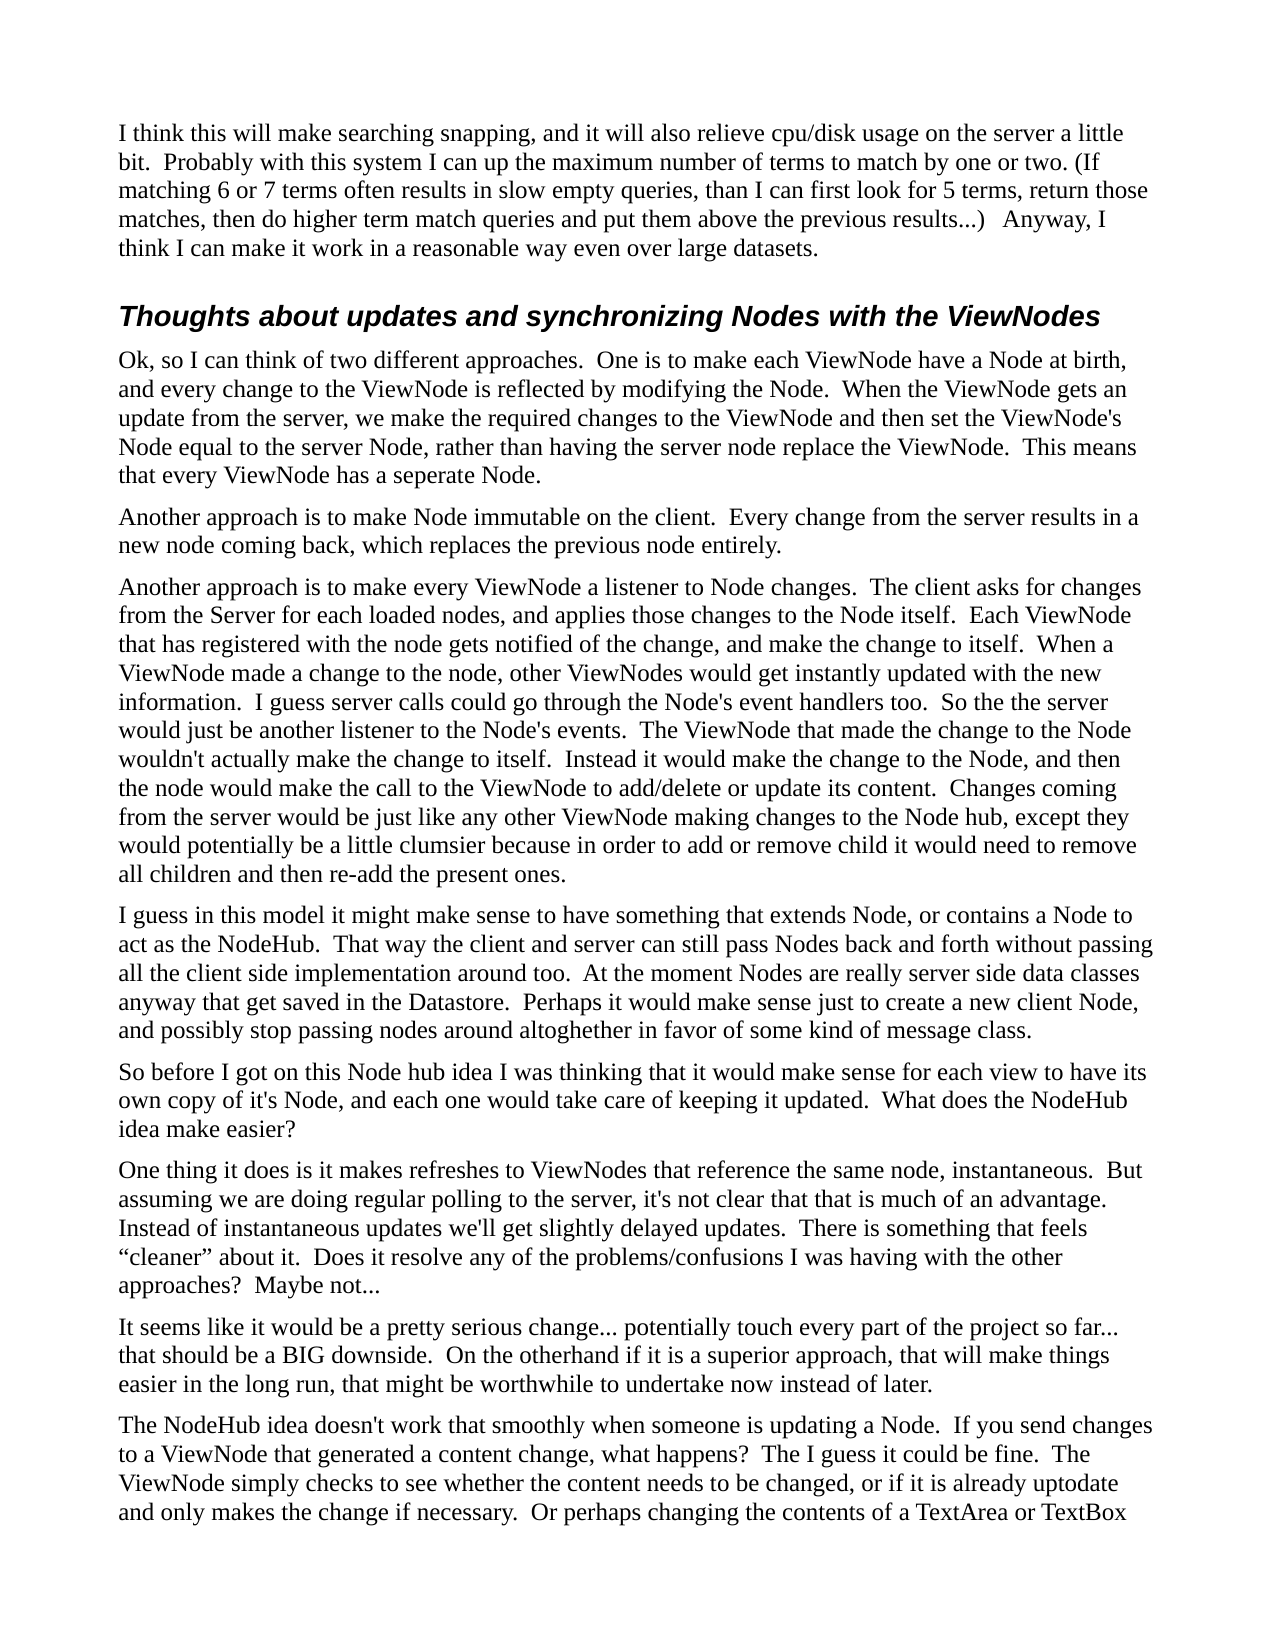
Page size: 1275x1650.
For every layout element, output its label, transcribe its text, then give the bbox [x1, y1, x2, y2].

text Ok, so I can think of two different approaches. One is to make each ViewNode have a Node at birth, and every change to the ViewNode is reflected by modifying the Node. When the ViewNode gets an update from the server, we make the required changes to the ViewNode and then set the ViewNode's Node equal to the server Node, rather than having the server node replace the ViewNode. This means that every ViewNode has a seperate Node. [118, 345, 1157, 489]
text So before I got on this Node hub idea I was thinking that it would make sense for each view to have its own copy of it's Node, and each one would take care of keeping it updated. What does the NodeHub idea make easier? [118, 1057, 1157, 1143]
text I think this will make searching snapping, and it will also relieve cpu/disk usage on the server a little bit. Probably with this system I can up the maximum number of terms to match by one or two. (If matching 6 or 7 terms often results in slow empty queries, than I can first look for 5 terms, return those matches, then do higher term match queries and put them above the previous results...) Anyway, I think I can make it work in a reasonable way even over large datasets. [118, 118, 1157, 262]
text The NodeHub idea doesn't work that smoothly when someone is updating a Node. If you send changes to a ViewNode that generated a content change, what happens? The I guess it could be fine. The ViewNode simply checks to see whether the content needs to be changed, or if it is already uptodate and only makes the change if necessary. Or perhaps changing the contents of a TextArea or TextBox [118, 1410, 1157, 1525]
text Another approach is to make every ViewNode a listener to Node changes. The client asks for changes from the Server for each loaded nodes, and applies those changes to the Node itself. Each ViewNode that has registered with the node gets notified of the change, and make the change to itself. When a ViewNode made a change to the node, other ViewNodes would get instantly updated with the new information. I guess server calls could go through the Node's event handlers too. So the the server would just be another listener to the Node's events. The ViewNode that made the change to the Node wouldn't actually make the change to itself. Instead it would make the change to the Node, and then the node would make the call to the ViewNode to add/delete or update its content. Changes coming from the server would be just like any other ViewNode making changes to the Node hub, except they would potentially be a little clumsier because in order to add or remove child it would need to remove all children and then re-add the present ones. [118, 572, 1157, 888]
text It seems like it would be a pretty serious change... potentially touch every part of the project so far... that should be a BIG downside. On the otherhand if it is a superior approach, that will make things easier in the long run, that might be worthwhile to undertake now instead of later. [118, 1312, 1157, 1398]
text One thing it does is it makes refreshes to ViewNodes that reference the same node, instantaneous. But assuming we are doing regular polling to the server, it's not clear that that is much of an advantage. Instead of instantaneous updates we'll get slightly delayed updates. There is something that feels “cleaner” about it. Does it resolve any of the problems/confusions I was having with the other approaches? Maybe not... [118, 1155, 1157, 1299]
text Another approach is to make Node immutable on the client. Every change from the server results in a new node coming back, which replaces the previous node entirely. [118, 502, 1157, 559]
text I guess in this model it might make sense to have something that extends Node, or contains a Node to act as the NodeHub. That way the client and server can still pass Nodes back and forth without passing all the client side implementation around too. At the moment Nodes are really server side data classes anyway that get saved in the Datastore. Perhaps it would make sense just to create a new client Node, and possibly stop passing nodes around altoghether in favor of some kind of message class. [118, 900, 1157, 1044]
subtitle Thoughts about updates and synchronizing Nodes with the ViewNodes [118, 299, 1157, 333]
